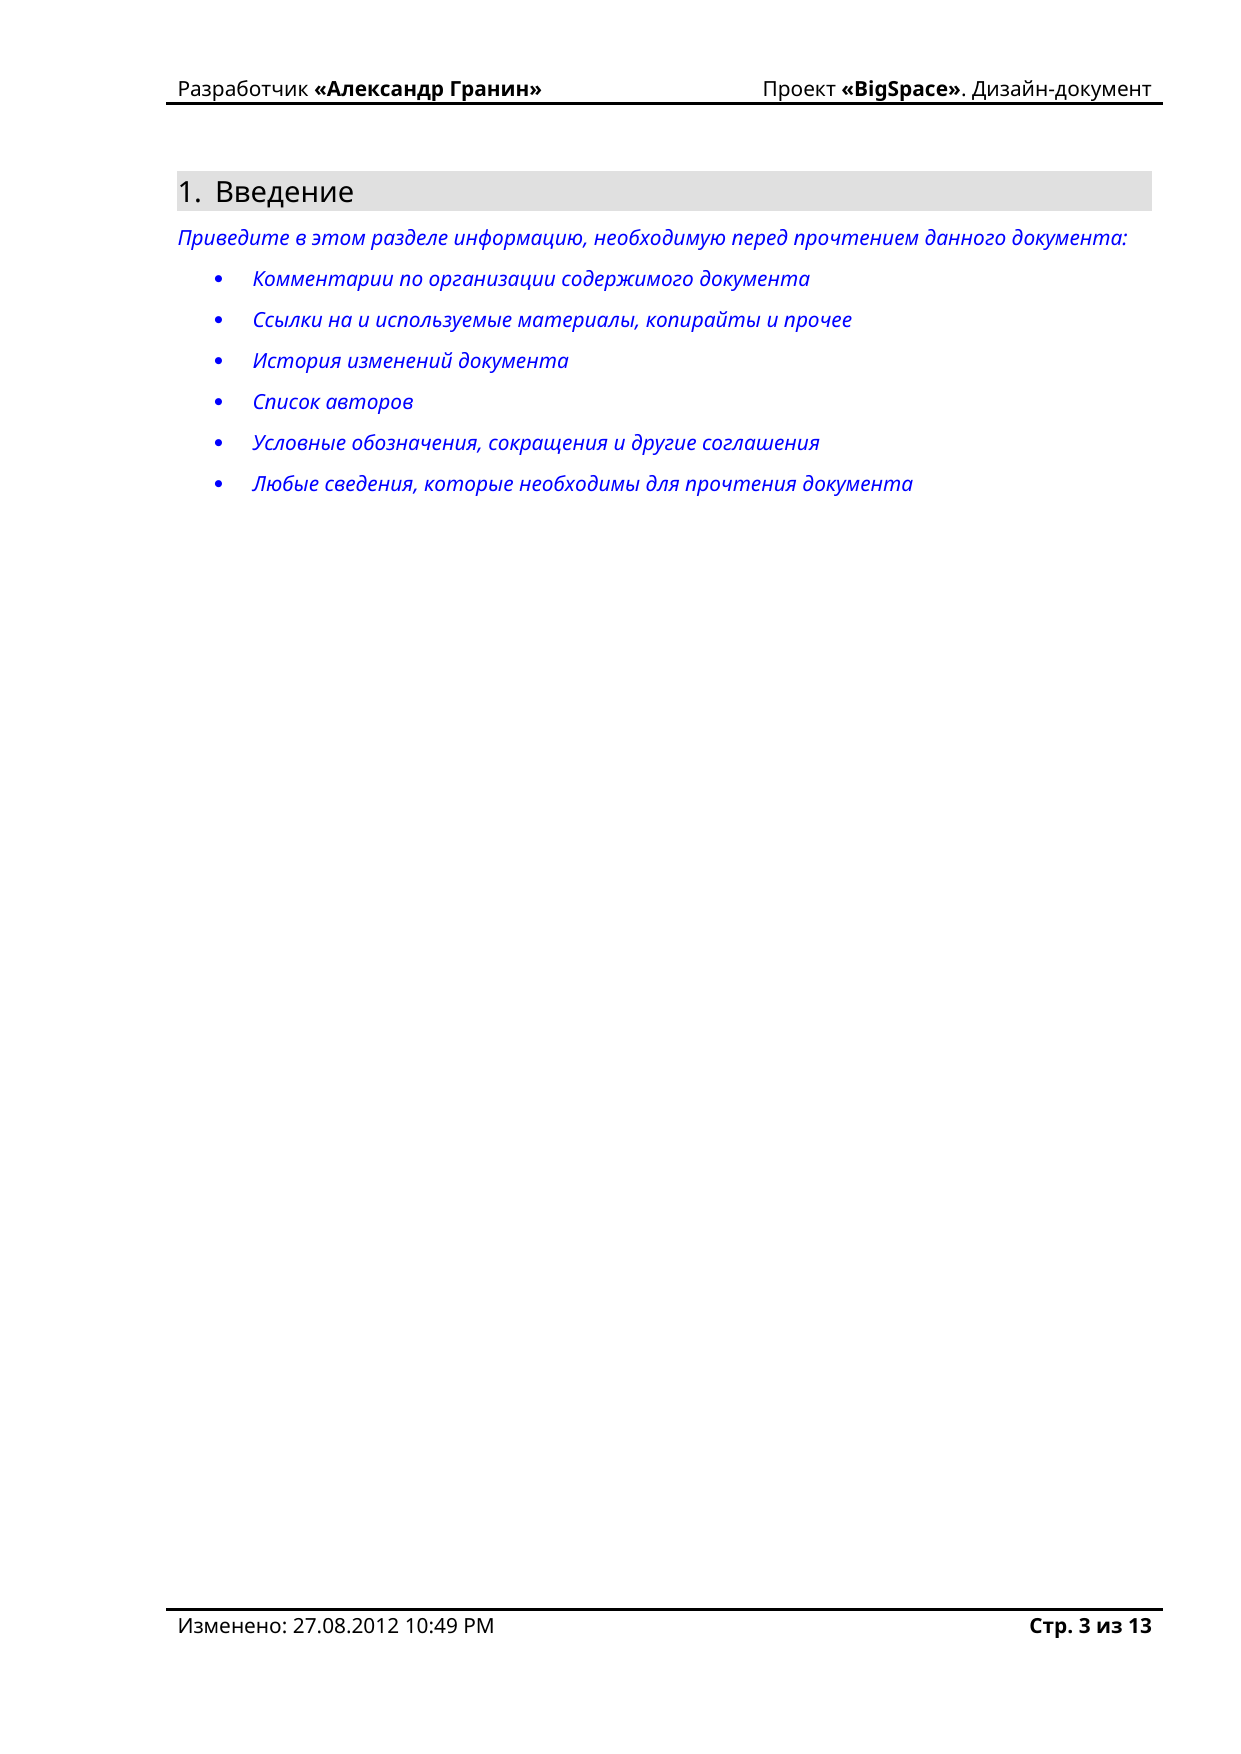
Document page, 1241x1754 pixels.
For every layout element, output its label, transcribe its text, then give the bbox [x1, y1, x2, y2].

list Список авторов [215, 387, 1152, 416]
list История изменений документа [215, 346, 1152, 375]
list Ссылки на и используемые материалы, копирайты и прочее [215, 305, 1152, 334]
list Любые сведения, которые необходимы для прочтения документа [215, 469, 1152, 498]
subtitle Введение [177, 171, 1152, 211]
list Комментарии по организации содержимого документа [215, 264, 1152, 293]
text Приведите в этом разделе информацию, необходимую перед прочтением данного документа: [177, 223, 1152, 252]
list Условные обозначения, сокращения и другие соглашения [215, 428, 1152, 457]
